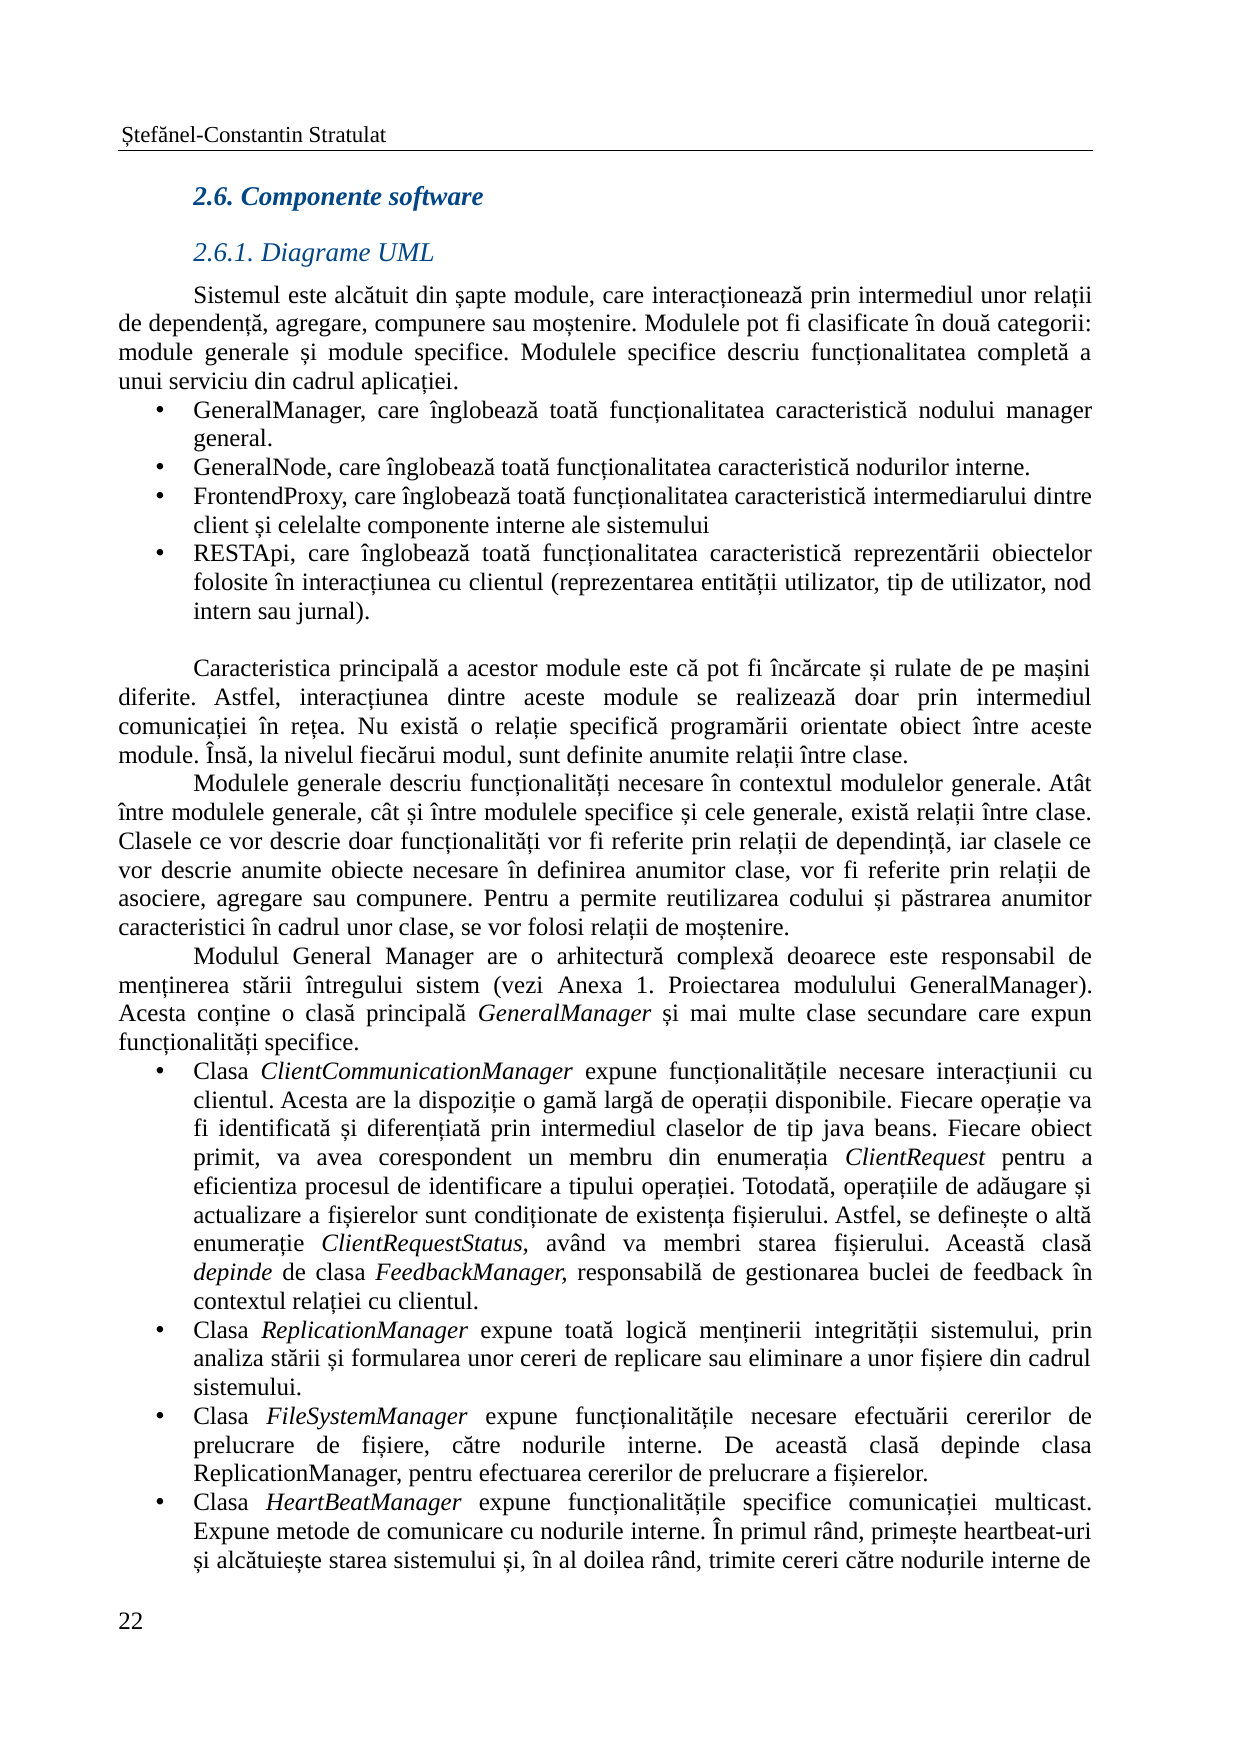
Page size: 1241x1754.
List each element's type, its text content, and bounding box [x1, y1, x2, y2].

text Caracteristica principală a acestor module este că pot fi încărcate și rulate de pe mașini diferite. Astfel, interacțiunea dintre aceste module se realizează doar prin intermediul comunicației în rețea. Nu există o relație specifică programării orientate obiect între aceste module. Însă, la nivelul fiecărui modul, sunt definite anumite relații între clase. [118, 653, 1093, 768]
text Sistemul este alcătuit din șapte module, care interacționează prin intermediul unor relații de dependență, agregare, compunere sau moștenire. Modulele pot fi clasificate în două categorii: module generale și module specifice. Modulele specifice descriu funcționalitatea completă a unui serviciu din cadrul aplicației. [118, 280, 1093, 395]
list Clasa ReplicationManager expune toată logică menținerii integrității sistemului, prin analiza stării și formularea unor cereri de replicare sau eliminare a unor fișiere din cadrul sistemului. [156, 1315, 1093, 1401]
list GeneralNode, care înglobează toată funcționalitatea caracteristică nodurilor interne. [156, 452, 1093, 481]
list RESTApi, care înglobează toată funcționalitatea caracteristică reprezentării obiectelor folosite în interacțiunea cu clientul (reprezentarea entității utilizator, tip de utilizator, nod intern sau jurnal). [156, 538, 1093, 625]
list Clasa HeartBeatManager expune funcționalitățile specifice comunicației multicast. Expune metode de comunicare cu nodurile interne. În primul rând, primește heartbeat-uri și alcătuiește starea sistemului și, în al doilea rând, trimite cereri către nodurile interne de [156, 1487, 1093, 1573]
list FrontendProxy, care înglobează toată funcționalitatea caracteristică intermediarului dintre client și celelalte componente interne ale sistemului [156, 481, 1093, 538]
subtitle Componente software [193, 180, 1093, 211]
text Modulul General Manager are o arhitectură complexă deoarece este responsabil de menținerea stării întregului sistem (vezi Anexa 1. Proiectarea modulului GeneralManager). Acesta conține o clasă principală GeneralManager și mai multe clase secundare care expun funcționalități specifice. [118, 941, 1093, 1056]
text Modulele generale descriu funcționalități necesare în contextul modulelor generale. Atât între modulele generale, cât și între modulele specifice și cele generale, există relații între clase. Clasele ce vor descrie doar funcționalități vor fi referite prin relații de dependință, iar clasele ce vor descrie anumite obiecte necesare în definirea anumitor clase, vor fi referite prin relații de asociere, agregare sau compunere. Pentru a permite reutilizarea codului și păstrarea anumitor caracteristici în cadrul unor clase, se vor folosi relații de moștenire. [118, 768, 1093, 941]
list Clasa ClientCommunicationManager expune funcționalitățile necesare interacțiunii cu clientul. Acesta are la dispoziție o gamă largă de operații disponibile. Fiecare operație va fi identificată și diferențiată prin intermediul claselor de tip java beans. Fiecare obiect primit, va avea corespondent un membru din enumerația ClientRequest pentru a eficientiza procesul de identificare a tipului operației. Totodată, operațiile de adăugare și actualizare a fișierelor sunt condiționate de existența fișierului. Astfel, se definește o altă enumerație ClientRequestStatus, având va membri starea fișierului. Această clasă depinde de clasa FeedbackManager, responsabilă de gestionarea buclei de feedback în contextul relației cu clientul. [156, 1056, 1093, 1315]
subtitle Diagrame UML [193, 236, 1093, 267]
list Clasa FileSystemManager expune funcționalitățile necesare efectuării cererilor de prelucrare de fișiere, către nodurile interne. De această clasă depinde clasa ReplicationManager, pentru efectuarea cererilor de prelucrare a fișierelor. [156, 1401, 1093, 1487]
list GeneralManager, care înglobează toată funcționalitatea caracteristică nodului manager general. [156, 395, 1093, 452]
